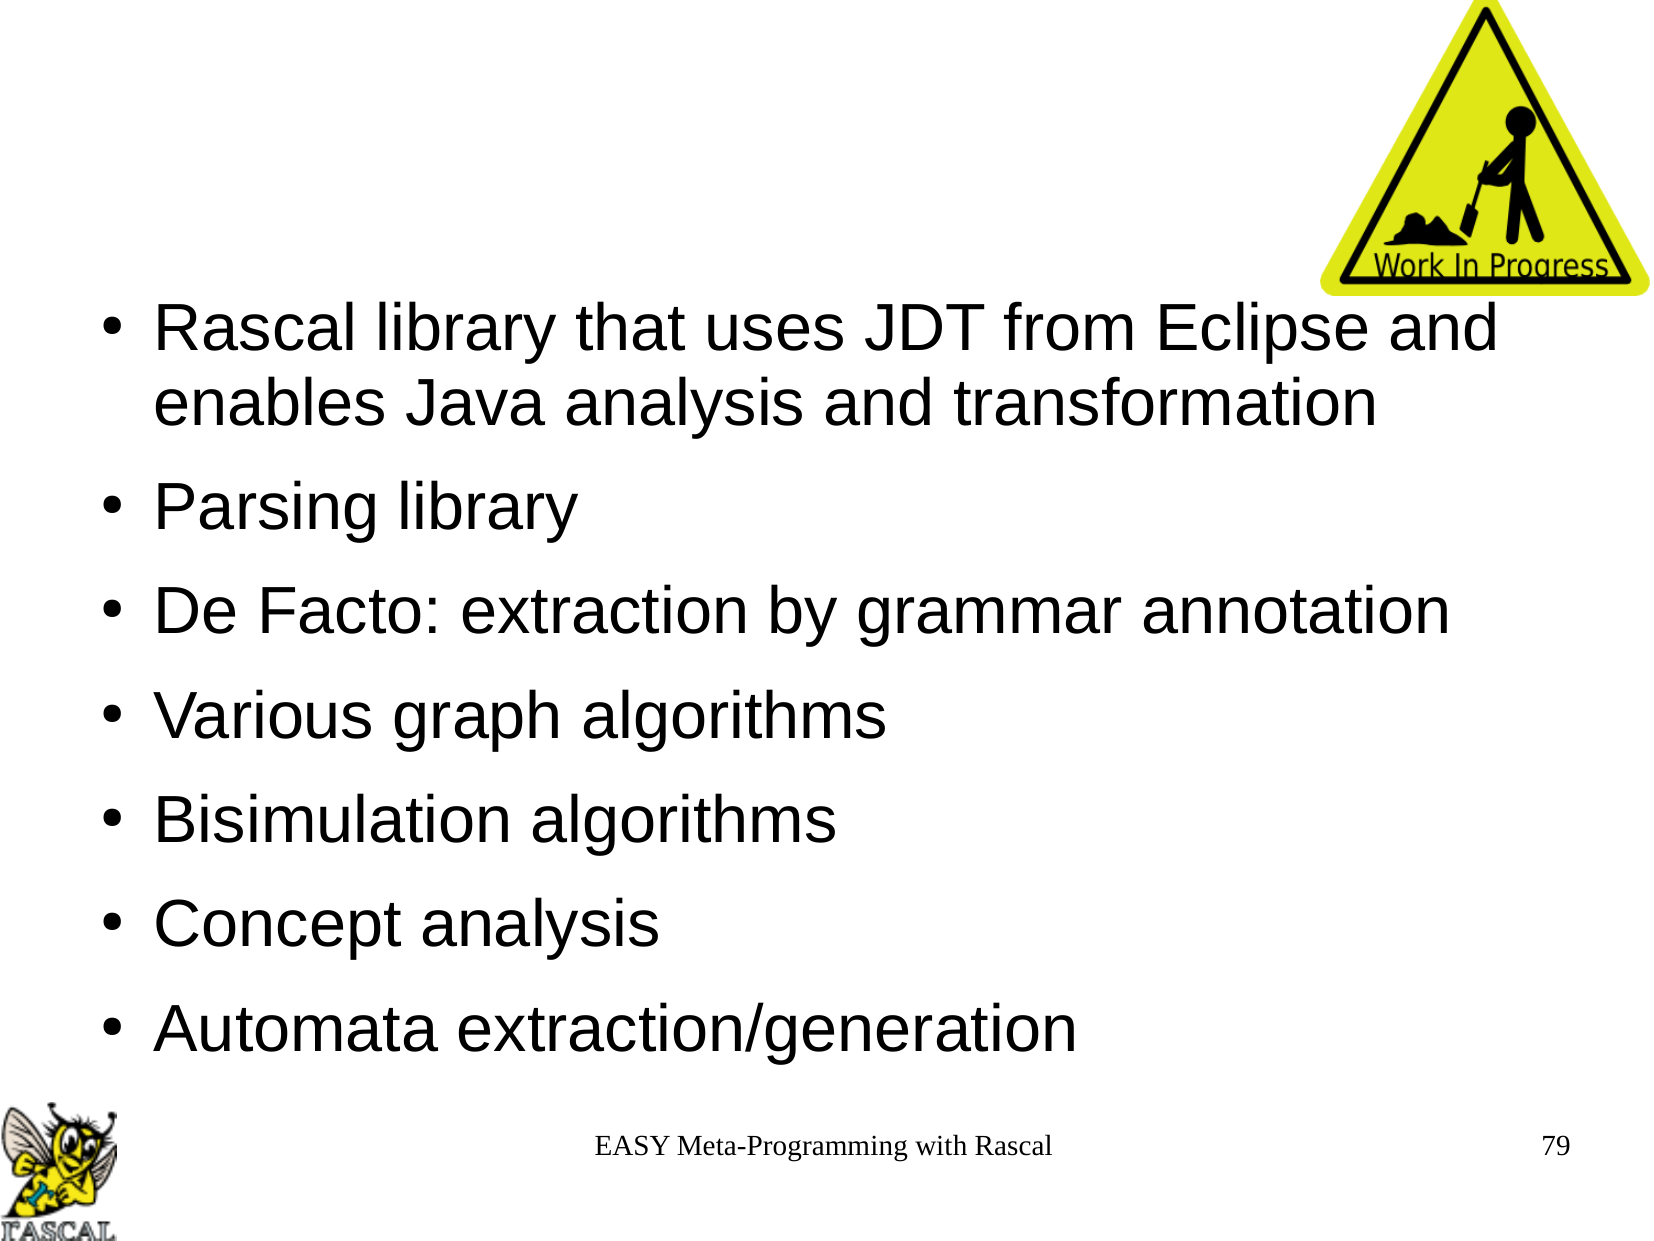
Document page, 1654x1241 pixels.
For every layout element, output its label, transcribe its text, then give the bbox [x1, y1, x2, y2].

picture [1320, 0, 1650, 296]
picture [0, 1102, 117, 1241]
list Rascal library that uses JDT from Eclipse and enables Java analysis and transformation Parsing library De Facto: extraction by grammar annotation Various graph algorithms Bisimulation algorithms Concept analysis Automata extraction/generation [82, 290, 1571, 1109]
